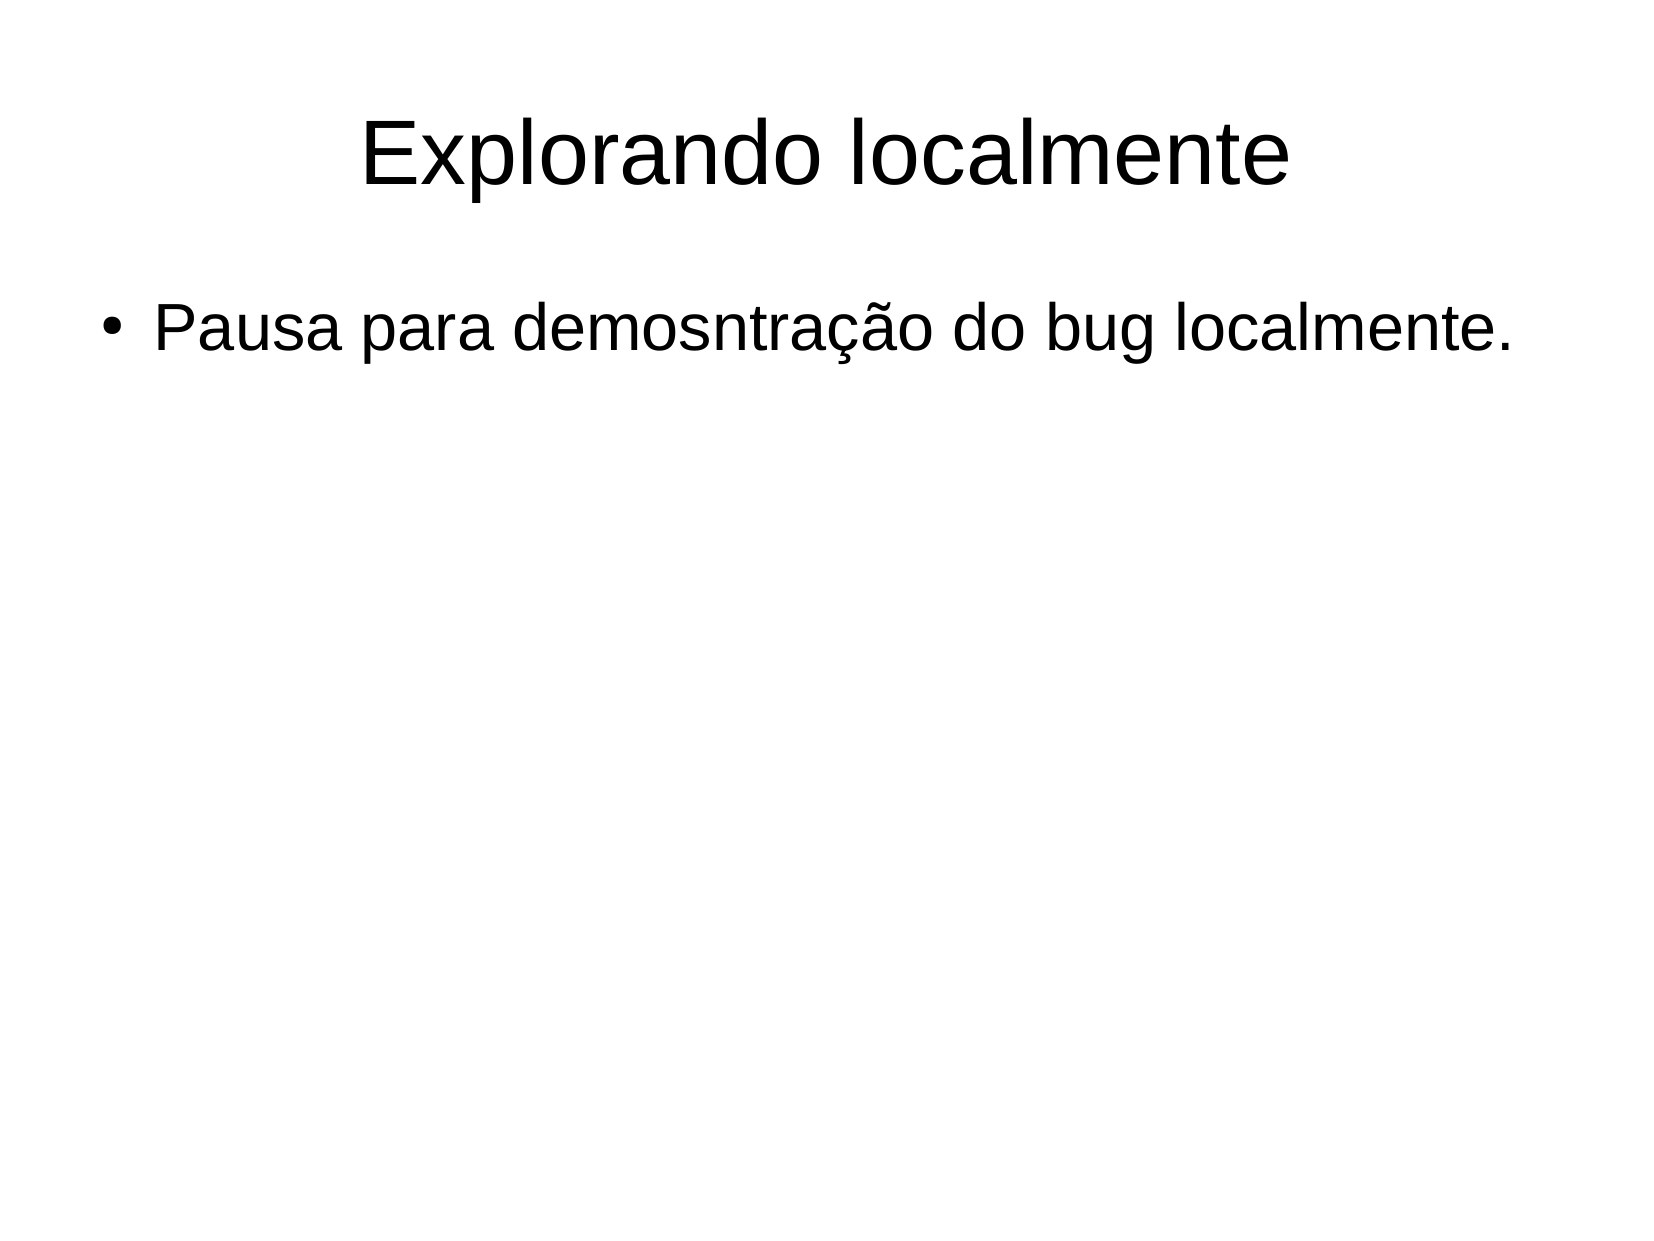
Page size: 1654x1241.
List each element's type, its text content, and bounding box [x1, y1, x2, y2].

list Pausa para demosntração do bug localmente. [82, 290, 1571, 1010]
title Explorando localmente [82, 49, 1571, 257]
